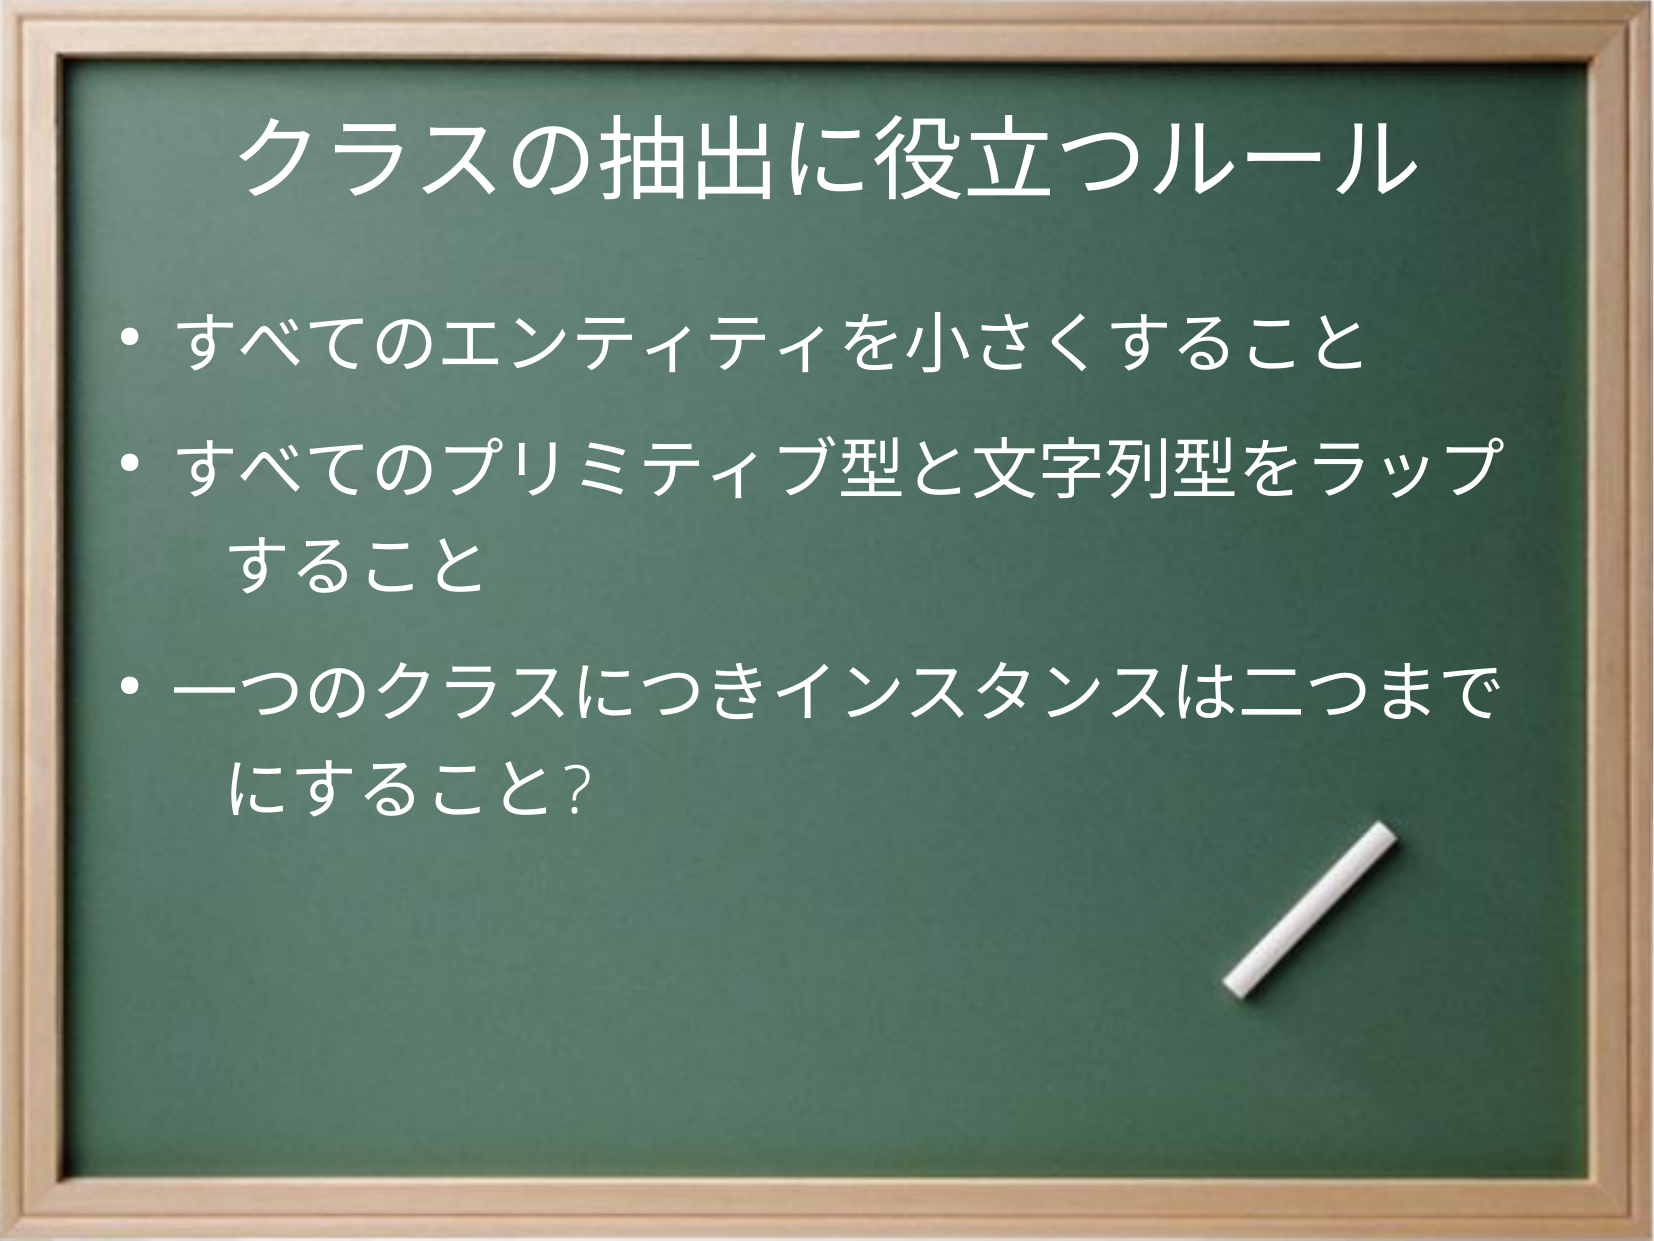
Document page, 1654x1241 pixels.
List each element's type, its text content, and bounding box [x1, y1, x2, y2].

picture [0, 0, 1654, 1241]
list すべてのエンティティを小さくすること すべてのプリミティブ型と文字列型をラップすること 一つのクラスにつきインスタンスは二つまでにすること? [82, 290, 1571, 1101]
title クラスの抽出に役立つルール [82, 49, 1571, 257]
